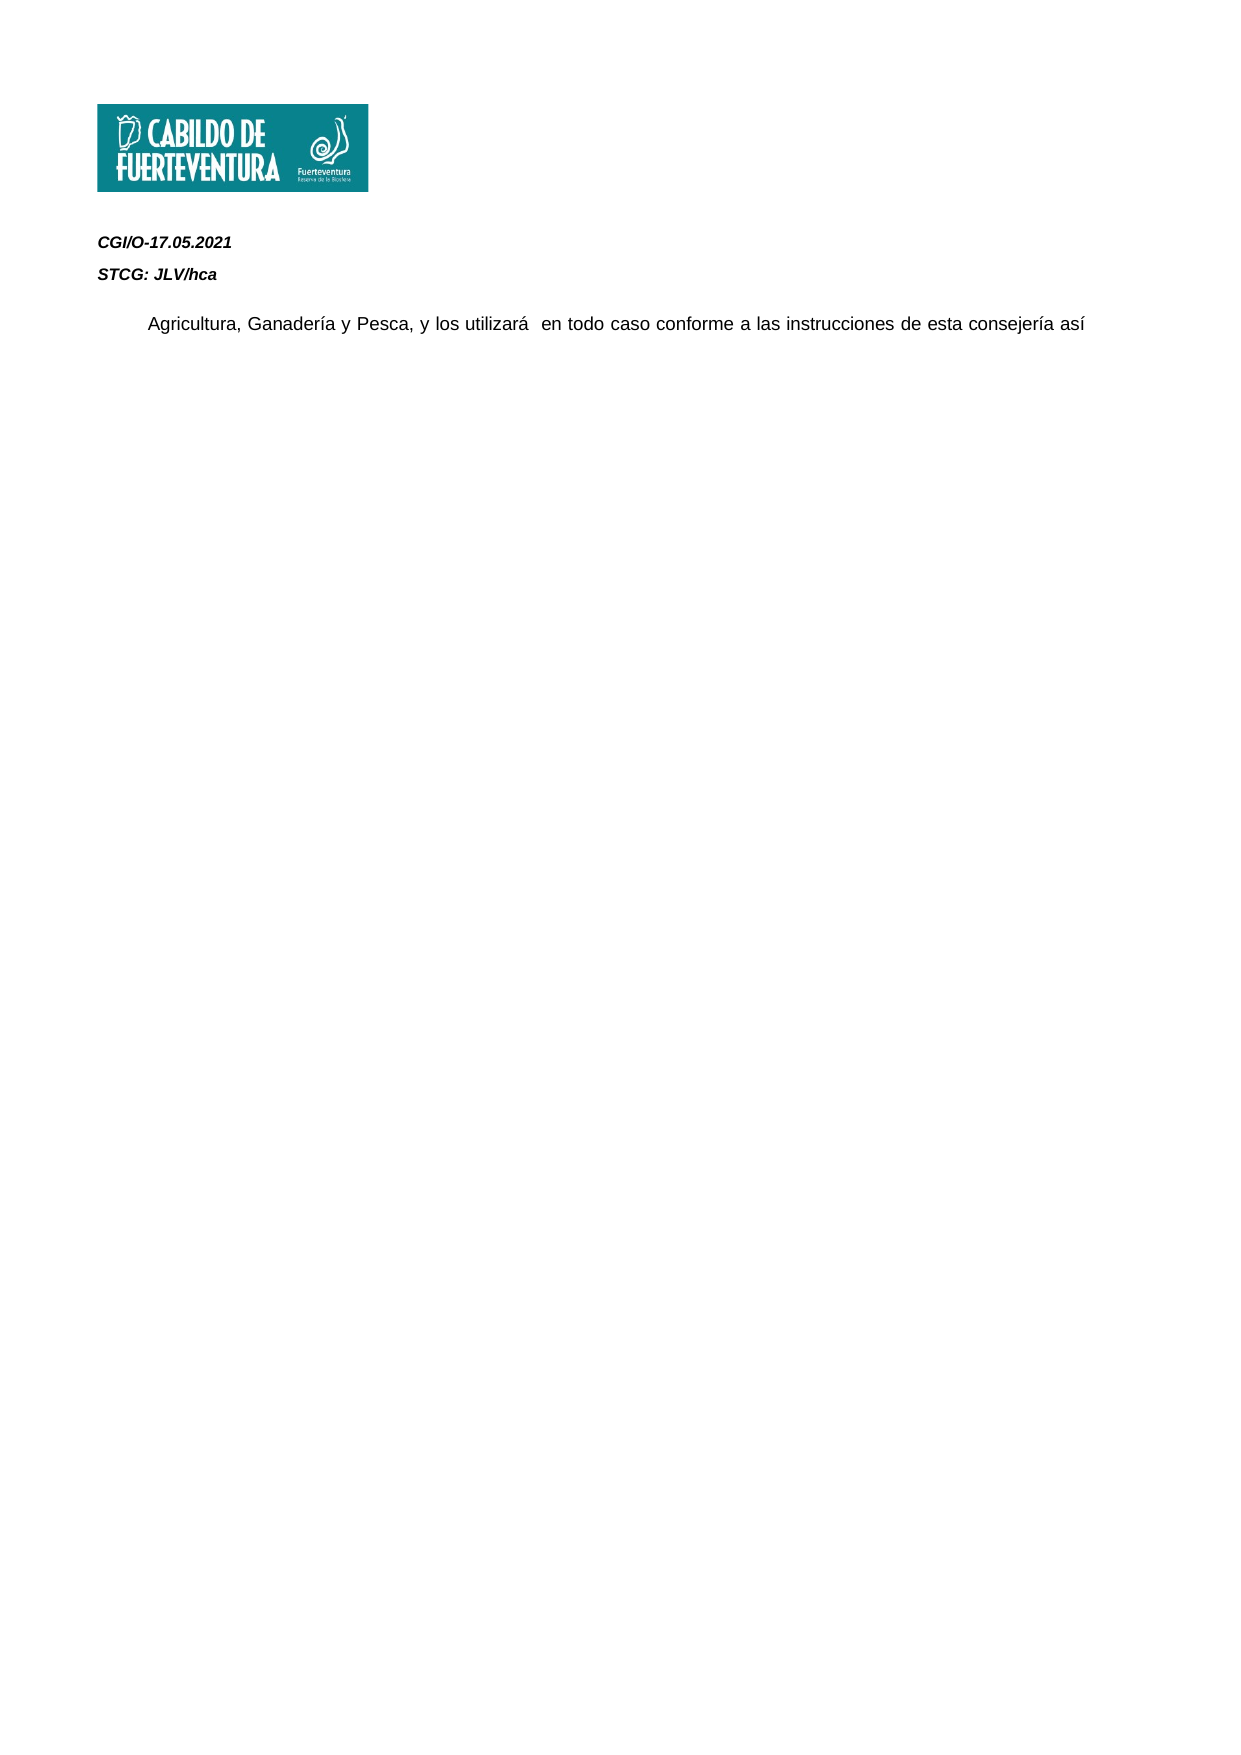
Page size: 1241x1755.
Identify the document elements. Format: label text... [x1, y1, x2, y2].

text Agricultura, Ganadería y Pesca, y los utilizará en todo caso conforme a las instrucciones de esta consejería así [148, 313, 1093, 334]
